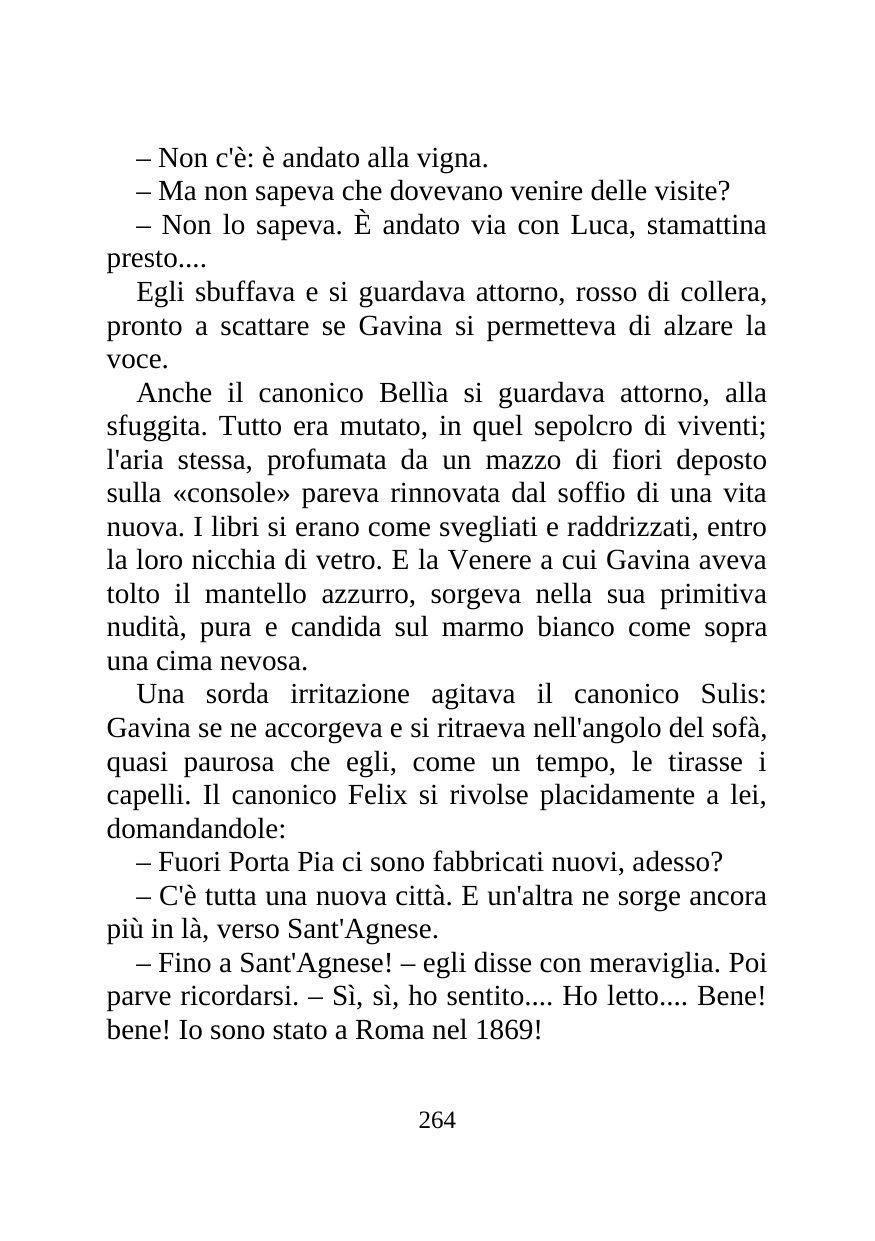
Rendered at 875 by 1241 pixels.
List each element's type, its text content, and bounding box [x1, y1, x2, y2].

text – Fuori Porta Pia ci sono fabbricati nuovi, adesso? [106, 844, 768, 878]
text – Non lo sapeva. È andato via con Luca, stamattina presto.... [106, 207, 768, 274]
text – Fino a Sant'Agnese! – egli disse con meraviglia. Poi parve ricordarsi. – Sì, sì, ho sentito.... Ho letto.... Bene! bene! Io sono stato a Roma nel 1869! [106, 945, 768, 1046]
text Egli sbuffava e si guardava attorno, rosso di collera, pronto a scattare se Gavina si permetteva di alzare la voce. [106, 274, 768, 375]
text Anche il canonico Bellìa si guardava attorno, alla sfuggita. Tutto era mutato, in quel sepolcro di viventi; l'aria stessa, profumata da un mazzo di fiori deposto sulla «console» pareva rinnovata dal soffio di una vita nuova. I libri si erano come svegliati e raddrizzati, entro la loro nicchia di vetro. E la Venere a cui Gavina aveva tolto il mantello azzurro, sorgeva nella sua primitiva nudità, pura e candida sul marmo bianco come sopra una cima nevosa. [106, 375, 768, 677]
text – Non c'è: è andato alla vigna. [106, 140, 768, 173]
text – Ma non sapeva che dovevano venire delle visite? [106, 173, 768, 207]
text Una sorda irritazione agitava il canonico Sulis: Gavina se ne accorgeva e si ritraeva nell'angolo del sofà, quasi paurosa che egli, come un tempo, le tirasse i capelli. Il canonico Felix si rivolse placidamente a lei, domandandole: [106, 677, 768, 844]
text – C'è tutta una nuova città. E un'altra ne sorge ancora più in là, verso Sant'Agnese. [106, 878, 768, 945]
